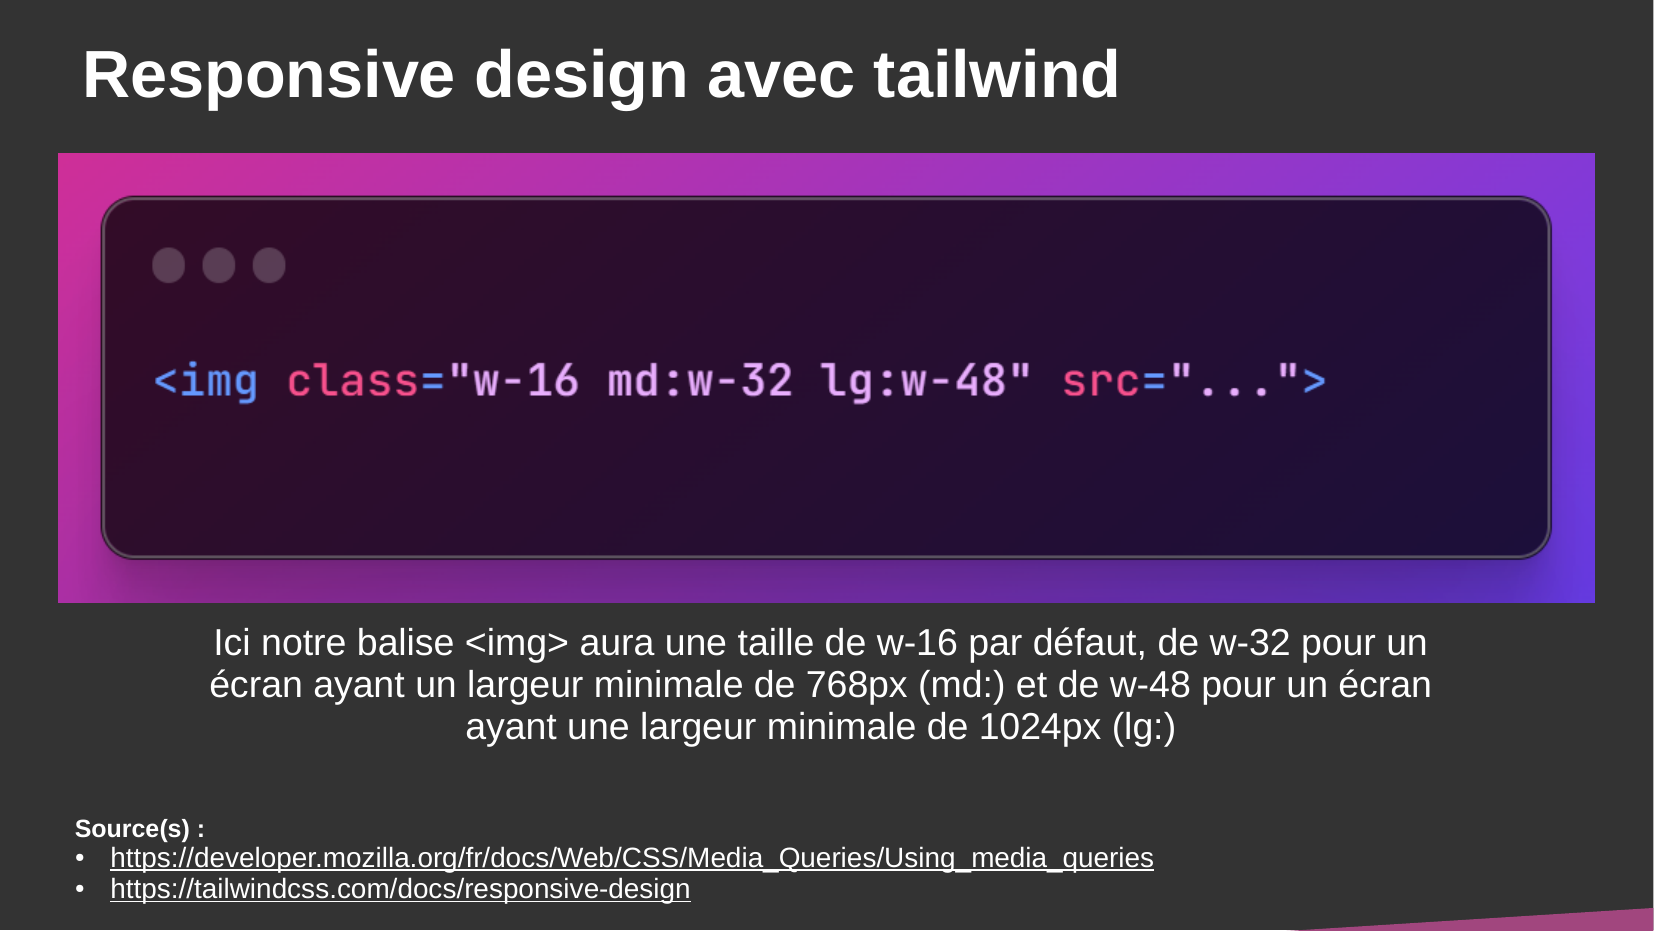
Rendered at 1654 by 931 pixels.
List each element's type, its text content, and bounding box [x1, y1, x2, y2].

text_box Source(s) : https://developer.mozilla.org/fr/docs/Web/CSS/Media_Queries/Using_media_queries https://tailwindcss.com/docs/responsive-design [60, 807, 1583, 913]
title Responsive design avec tailwind [82, 37, 1571, 114]
text_box Ici notre balise <img> aura une taille de w-16 par défaut, de w-32 pour un écran ayant un largeur minimale de 768px (md:) et de w-48 pour un écran ayant une largeur minimale de 1024px (lg:) [153, 614, 1489, 792]
text_box [1286, 907, 1654, 931]
picture [58, 153, 1595, 603]
